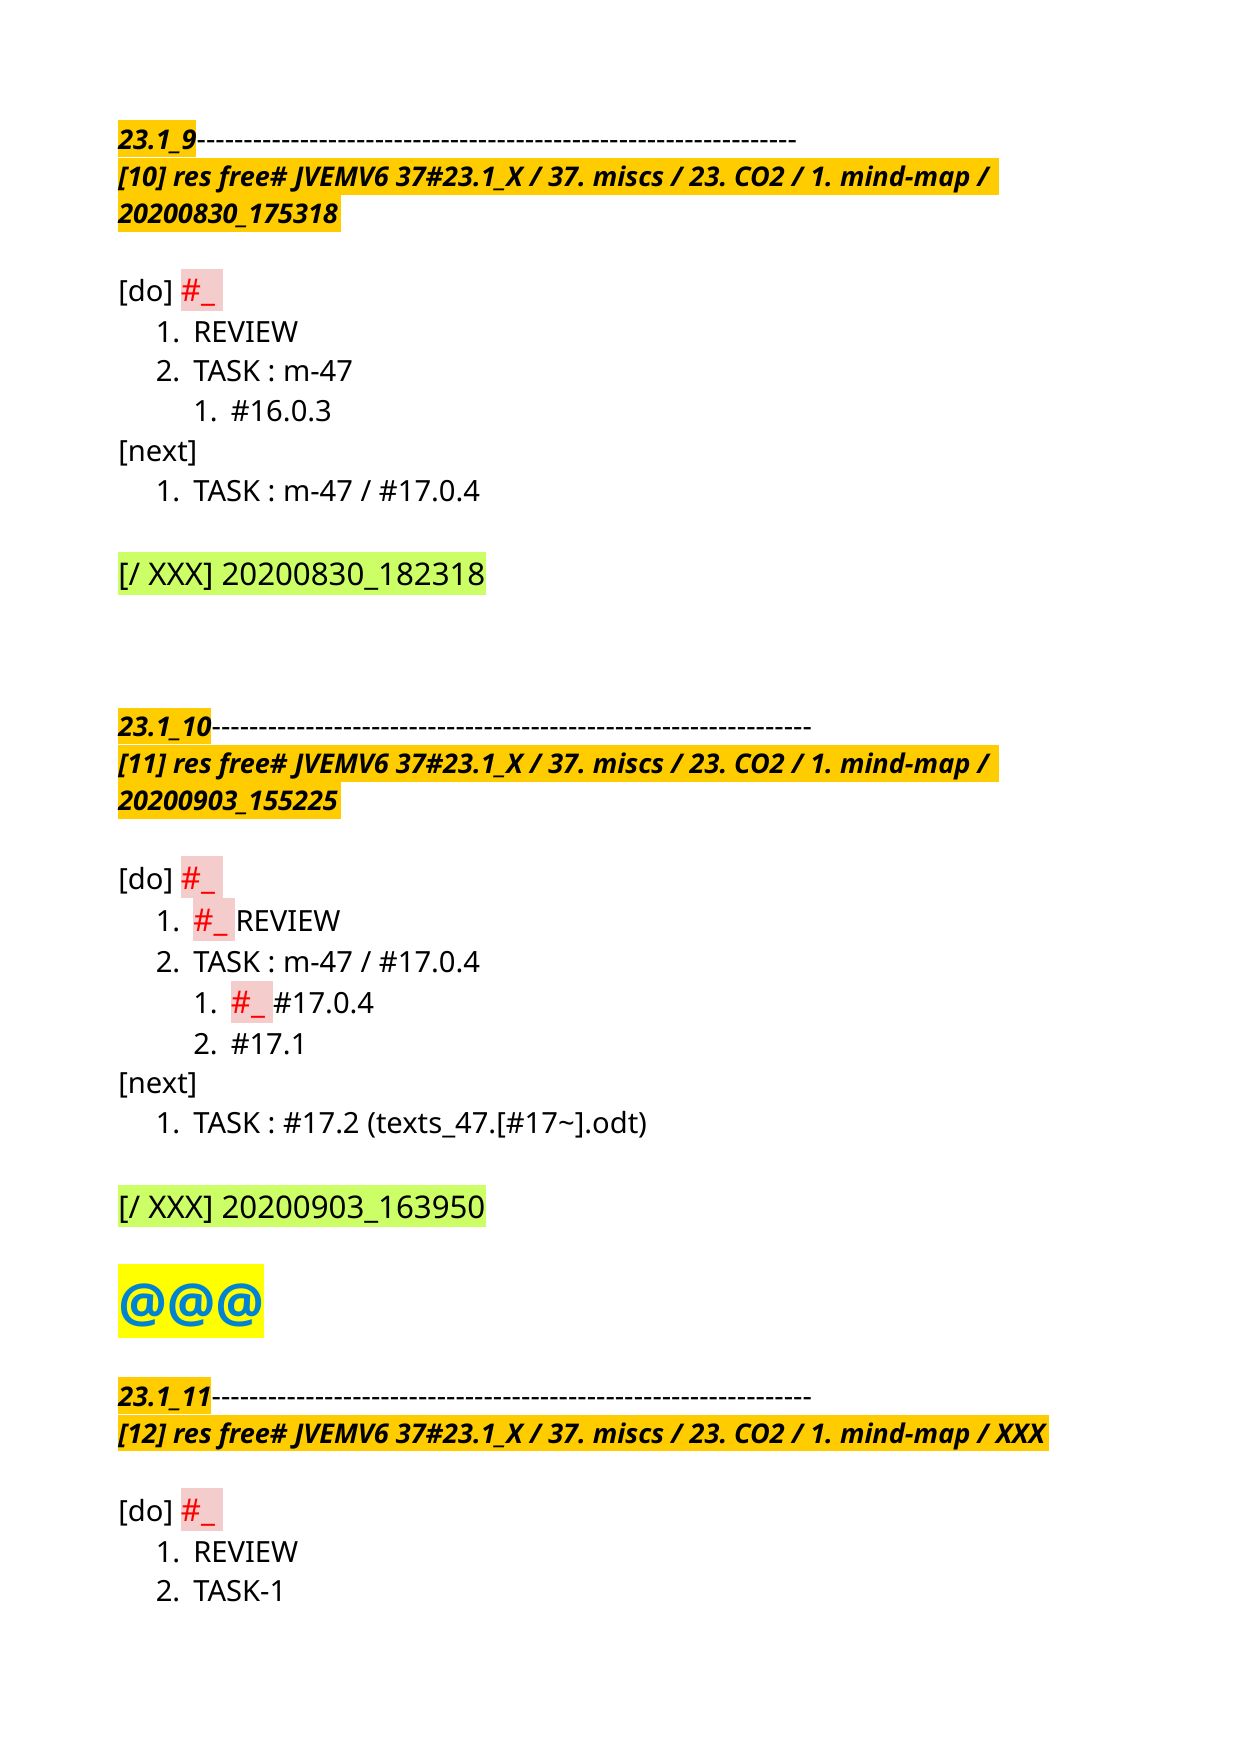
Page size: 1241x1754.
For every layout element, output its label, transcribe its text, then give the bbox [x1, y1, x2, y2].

text @@@ [118, 1264, 1122, 1338]
list TASK : m-47 / #17.0.4 [156, 941, 1122, 981]
list #16.0.3 [193, 390, 1122, 430]
text [/ XXX] 20200830_182318 [118, 509, 1122, 595]
list REVIEW [156, 1531, 1122, 1571]
text [10] res free# JVEMV6 37#23.1_X / 37. miscs / 23. CO2 / 1. mind-map / 20200830_175318 [118, 158, 1122, 232]
text [do] #_ [118, 856, 1122, 898]
list #17.1 [193, 1023, 1122, 1063]
text [12] res free# JVEMV6 37#23.1_X / 37. miscs / 23. CO2 / 1. mind-map / XXX [118, 1414, 1122, 1451]
list TASK-1 [156, 1571, 1122, 1610]
text [do] #_ [118, 1488, 1122, 1531]
list TASK : m-47 / #17.0.4 [156, 470, 1122, 509]
text [next] [118, 430, 1122, 470]
list TASK : m-47 [156, 351, 1122, 390]
list #_ #17.0.4 [193, 981, 1122, 1023]
list REVIEW [156, 311, 1122, 351]
list #_ REVIEW [156, 898, 1122, 941]
text 23.1_9---------------------------------------------------------------- [118, 118, 1122, 158]
text [/ XXX] 20200903_163950 [118, 1142, 1122, 1227]
text [next] [118, 1063, 1122, 1102]
text [do] #_ [118, 268, 1122, 311]
text 23.1_11---------------------------------------------------------------- [118, 1375, 1122, 1414]
text [11] res free# JVEMV6 37#23.1_X / 37. miscs / 23. CO2 / 1. mind-map / 20200903_155225 [118, 745, 1122, 819]
text 23.1_10---------------------------------------------------------------- [118, 705, 1122, 745]
list TASK : #17.2 (texts_47.[#17~].odt) [156, 1102, 1122, 1142]
